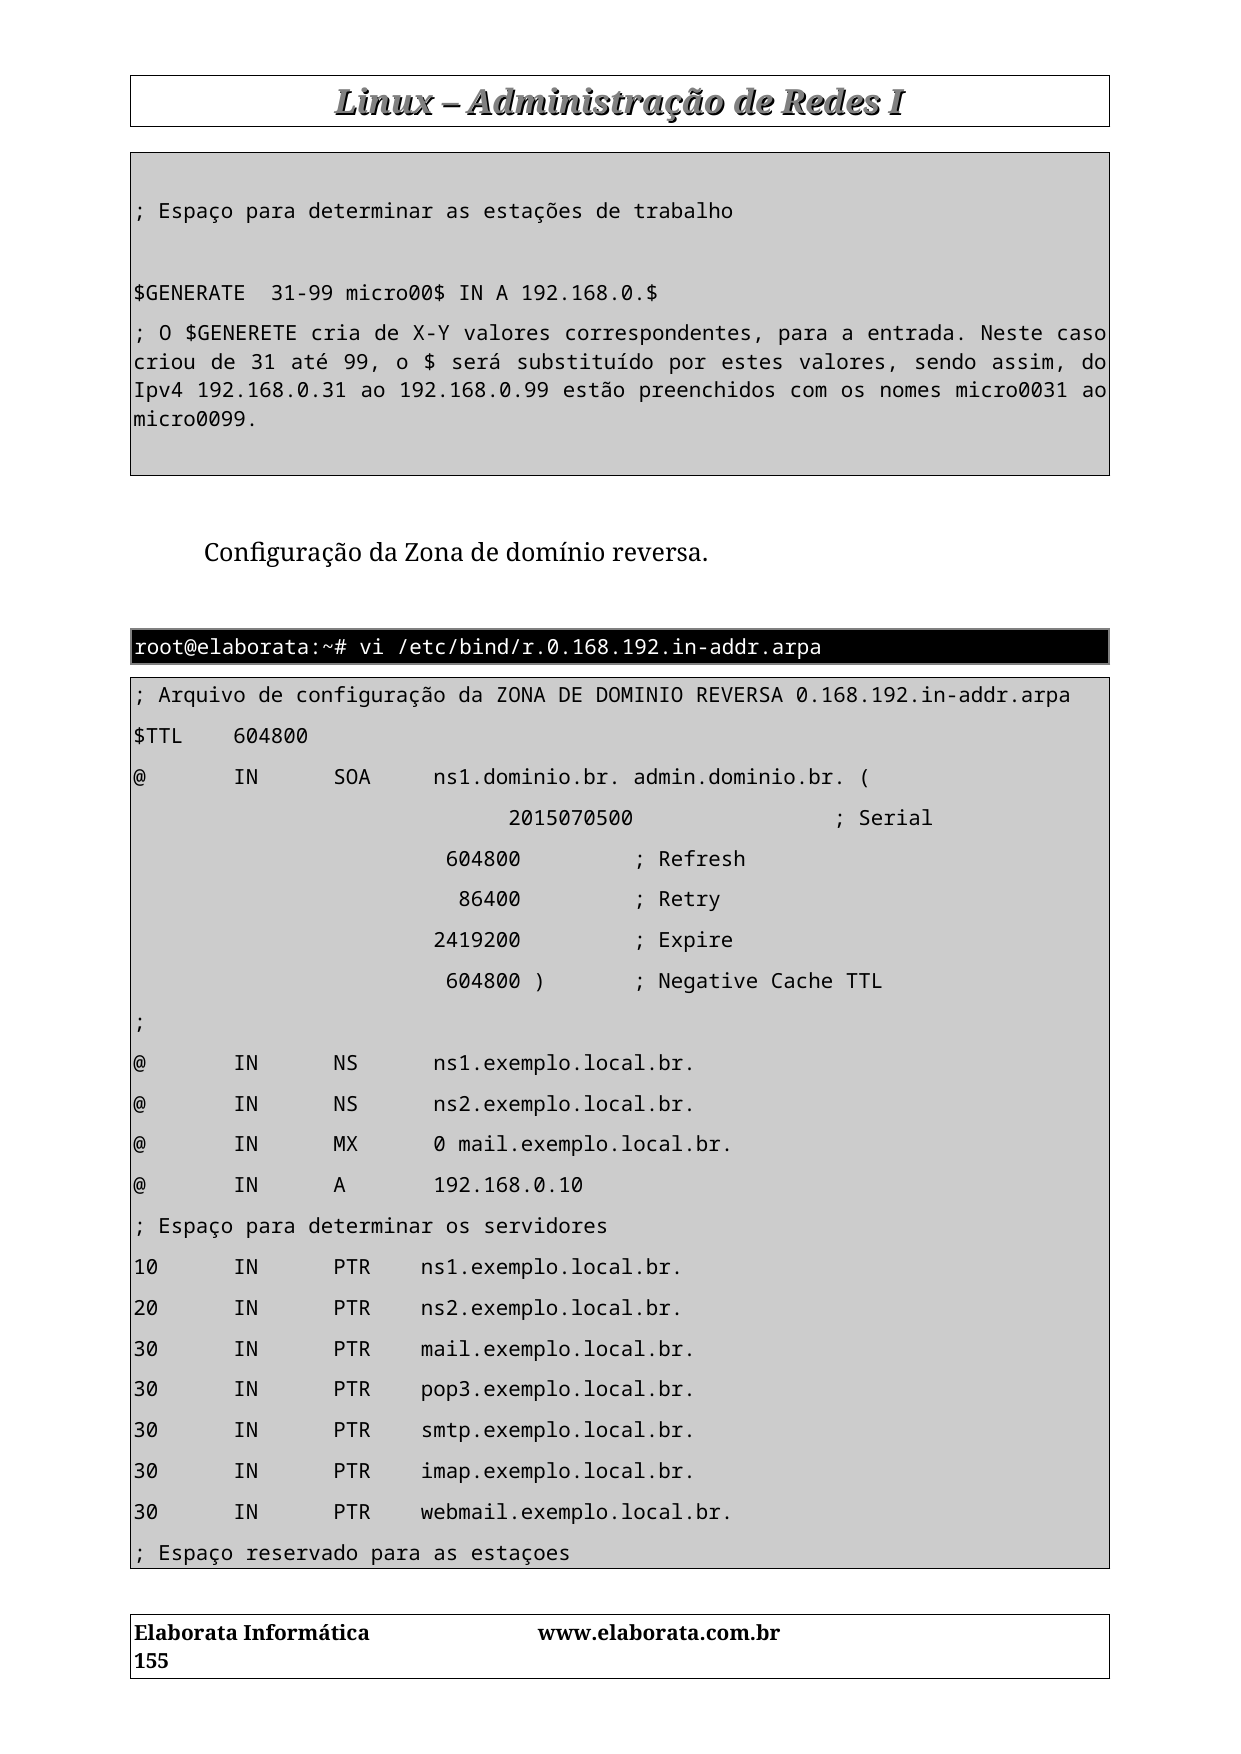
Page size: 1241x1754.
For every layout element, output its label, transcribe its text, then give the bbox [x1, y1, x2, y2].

text 20 IN PTR ns2.exemplo.local.br. [131, 1290, 1109, 1321]
text 2419200 ; Expire [131, 922, 1109, 954]
text ; [131, 1004, 1109, 1035]
text ; Espaço reservado para as estaçoes [131, 1535, 1109, 1568]
text @ IN SOA ns1.dominio.br. admin.dominio.br. ( [131, 759, 1109, 790]
text @ IN A 192.168.0.10 [131, 1167, 1109, 1199]
text 30 IN PTR mail.exemplo.local.br. [131, 1331, 1109, 1362]
text ; Espaço para determinar os servidores [131, 1208, 1109, 1239]
text Configuração da Zona de domínio reversa. [130, 535, 1110, 569]
text ; O $GENERETE cria de X-Y valores correspondentes, para a entrada. Neste caso criou de 31 até 99, o $ será substituído por estes valores, sendo assim, do Ipv4 192.168.0.31 ao 192.168.0.99 estão preenchidos com os nomes micro0031 ao micro0099. [131, 315, 1109, 432]
text 2015070500 ; Serial [131, 800, 1109, 831]
text root@elaborata:~# vi /etc/bind/r.0.168.192.in-addr.arpa [132, 630, 1108, 663]
text @ IN NS ns1.exemplo.local.br. [131, 1045, 1109, 1076]
text 30 IN PTR smtp.exemplo.local.br. [131, 1412, 1109, 1444]
text $TTL 604800 [131, 718, 1109, 749]
text $GENERATE 31-99 micro00$ IN A 192.168.0.$ [131, 274, 1109, 306]
text 604800 ; Refresh [131, 841, 1109, 872]
text 86400 ; Retry [131, 881, 1109, 913]
text ; Arquivo de configuração da ZONA DE DOMINIO REVERSA 0.168.192.in-addr.arpa [131, 678, 1109, 709]
text ; Espaço para determinar as estações de trabalho [131, 193, 1109, 224]
text 30 IN PTR webmail.exemplo.local.br. [131, 1494, 1109, 1525]
text 30 IN PTR pop3.exemplo.local.br. [131, 1371, 1109, 1403]
text @ IN MX 0 mail.exemplo.local.br. [131, 1126, 1109, 1158]
text 30 IN PTR imap.exemplo.local.br. [131, 1453, 1109, 1484]
text @ IN NS ns2.exemplo.local.br. [131, 1086, 1109, 1117]
text 604800 ) ; Negative Cache TTL [131, 963, 1109, 994]
text 10 IN PTR ns1.exemplo.local.br. [131, 1249, 1109, 1280]
